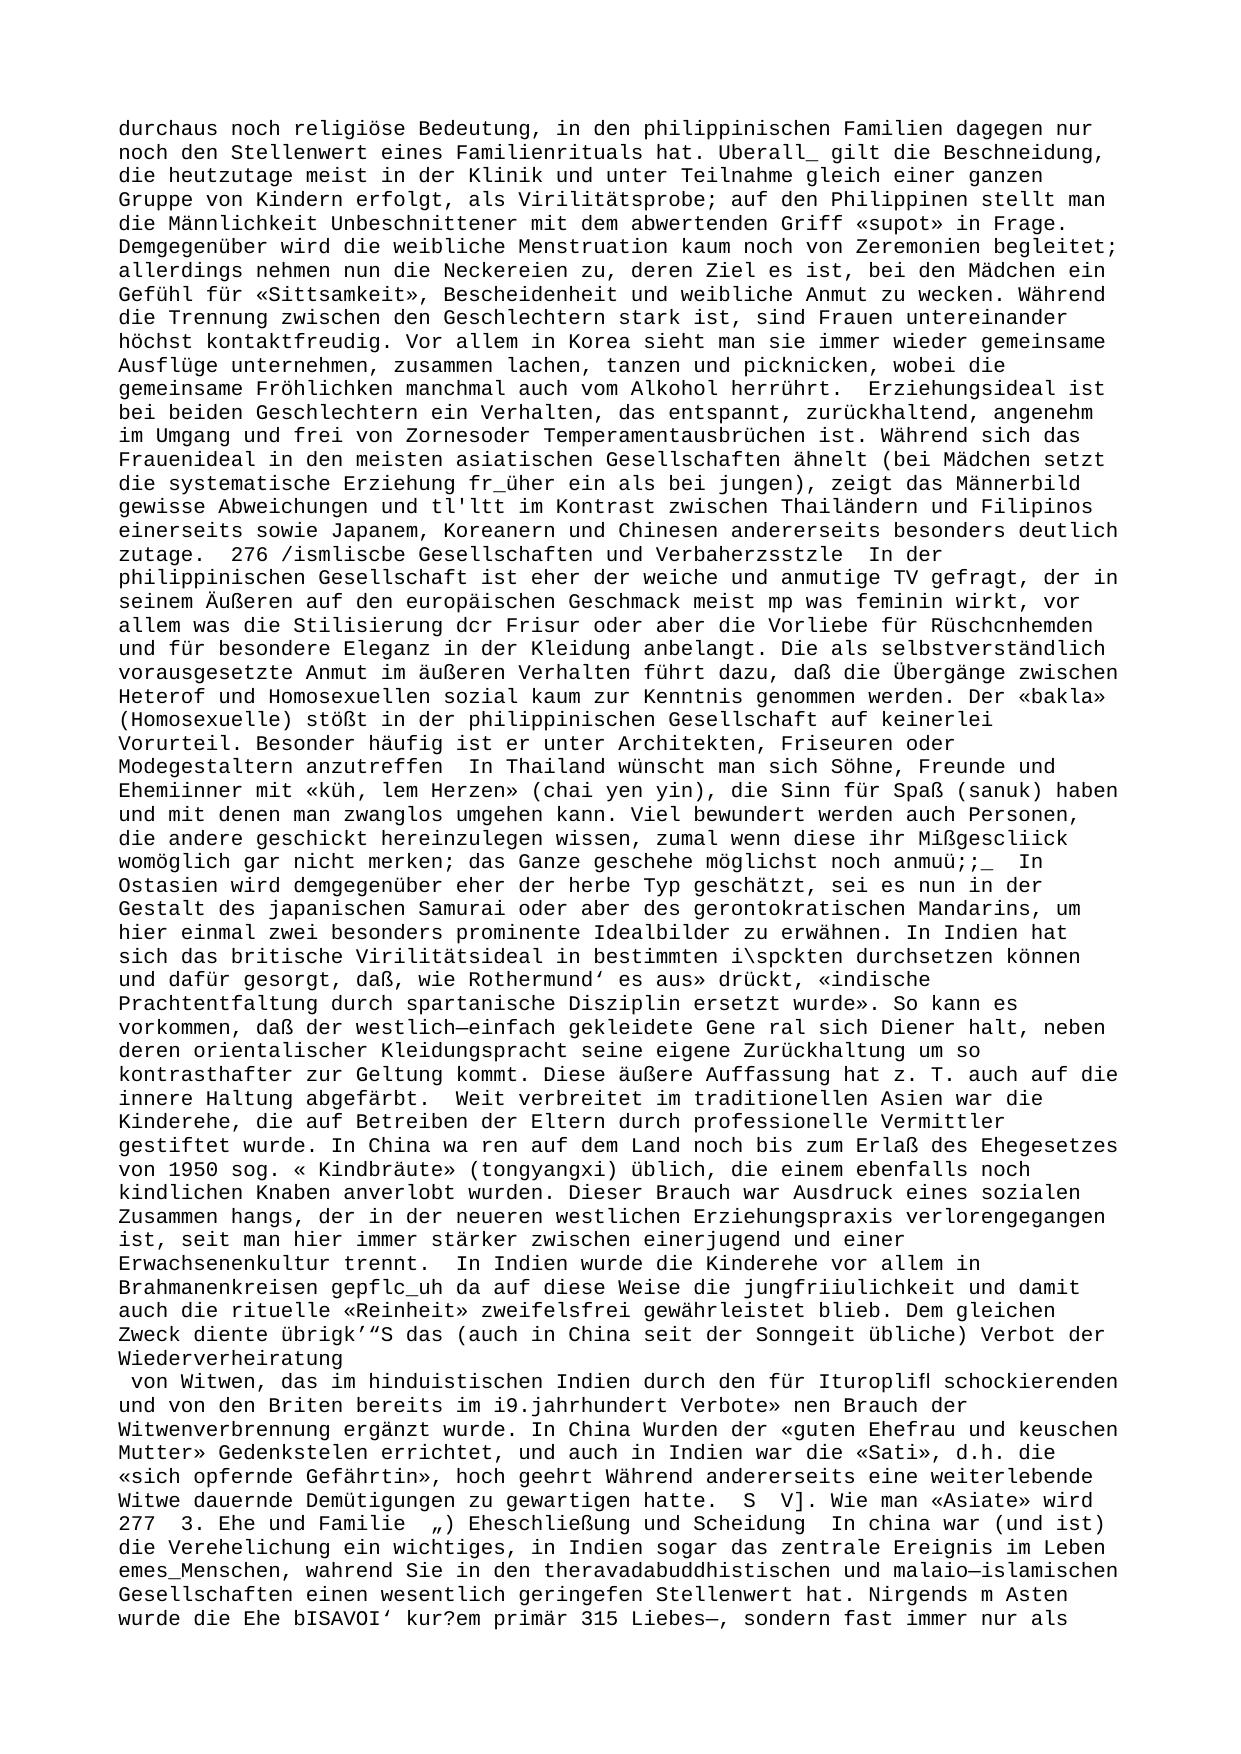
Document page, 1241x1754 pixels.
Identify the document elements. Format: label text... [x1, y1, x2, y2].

text durchaus noch religiöse Bedeutung, in den philippinischen Familien dagegen nur noch den Stellenwert eines Familienrituals hat. Uberall_ gilt die Beschneidung, die heutzutage meist in der Klinik und unter Teilnahme gleich einer ganzen Gruppe von Kindern erfolgt, als Virilitätsprobe; auf den Philippinen stellt man die Männlichkeit Unbeschnittener mit dem abwertenden Griff «supot» in Frage. Demgegenüber wird die weibliche Menstruation kaum noch von Zeremonien begleitet; allerdings nehmen nun die Neckereien zu, deren Ziel es ist, bei den Mädchen ein Gefühl für «Sittsamkeit», Bescheidenheit und weibliche Anmut zu wecken. Während die Trennung zwischen den Geschlechtern stark ist, sind Frauen untereinander höchst kontaktfreudig. Vor allem in Korea sieht man sie immer wieder gemeinsame Ausflüge unternehmen, zusammen lachen, tanzen und picknicken, wobei die gemeinsame Fröhlichken manchmal auch vom Alkohol herrührt. Erziehungsideal ist bei beiden Geschlechtern ein Verhalten, das entspannt, zurückhaltend, angenehm im Umgang und frei von Zornesoder Temperamentausbrüchen ist. Während sich das Frauenideal in den meisten asiatischen Gesellschaften ähnelt (bei Mädchen setzt die systematische Erziehung fr_üher ein als bei jungen), zeigt das Männerbild gewisse Abweichungen und tl'ltt im Kontrast zwischen Thailändern und Filipinos einerseits sowie Japanem, Koreanern und Chinesen andererseits besonders deutlich zutage. 276 /ismliscbe Gesellschaften und Verbaherzsstzle In der philippinischen Gesellschaft ist eher der weiche und anmutige TV gefragt, der in seinem Äußeren auf den europäischen Geschmack meist mp was feminin wirkt, vor allem was die Stilisierung dcr Frisur oder aber die Vorliebe für Rüschcnhemden und für besondere Eleganz in der Kleidung anbelangt. Die als selbstverständlich vorausgesetzte Anmut im äußeren Verhalten führt dazu, daß die Übergänge zwischen Heterof und Homosexuellen sozial kaum zur Kenntnis genommen werden. Der «bakla» (Homosexuelle) stößt in der philippinischen Gesellschaft auf keinerlei Vorurteil. Besonder häufig ist er unter Architekten, Friseuren oder Modegestaltern anzutreffen In Thailand wünscht man sich Söhne, Freunde und Ehemiinner mit «küh‚ lem Herzen» (chai yen yin), die Sinn für Spaß (sanuk) haben und mit denen man zwanglos umgehen kann. Viel bewundert werden auch Personen, die andere geschickt hereinzulegen wissen, zumal wenn diese ihr Mißgescliick womöglich gar nicht merken; das Ganze geschehe möglichst noch anmuü;;_ In Ostasien wird demgegenüber eher der herbe Typ geschätzt, sei es nun in der Gestalt des japanischen Samurai oder aber des gerontokratischen Mandarins, um hier einmal zwei besonders prominente Idealbilder zu erwähnen. In Indien hat sich das britische Virilitätsideal in bestimmten i\spckten durchsetzen können und dafür gesorgt, daß, wie Rothermund‘ es aus» drückt, «indische Prachtentfaltung durch spartanische Disziplin ersetzt wurde». So kann es vorkommen, daß der westlich—einfach gekleidete Gene ral sich Diener halt, neben deren orientalischer Kleidungspracht seine eigene Zurückhaltung um so kontrasthafter zur Geltung kommt. Diese äußere Auffassung hat z. T. auch auf die innere Haltung abgefärbt. Weit verbreitet im traditionellen Asien war die Kinderehe, die auf Betreiben der Eltern durch professionelle Vermittler gestiftet wurde. In China wa ren auf dem Land noch bis zum Erlaß des Ehegesetzes von 1950 sog. « Kindbräute» (tongyangxi) üblich, die einem ebenfalls noch kindlichen Knaben anverlobt wurden. Dieser Brauch war Ausdruck eines sozialen Zusammen hangs, der in der neueren westlichen Erziehungspraxis verlorengegangen ist, seit man hier immer stärker zwischen einerjugend und einer Erwachsenenkultur trennt. In Indien wurde die Kinderehe vor allem in Brahmanenkreisen gepflc_uh da auf diese Weise die jungfriiulichkeit und damit auch die rituelle «Reinheit» zweifelsfrei gewährleistet blieb. Dem gleichen Zweck diente übrigk’“S das (auch in China seit der Sonngeit übliche) Verbot der Wiederverheiratung [118, 118, 1122, 1371]
text von Witwen, das im hinduistischen Indien durch den für Ituropliﬂ schockierenden und von den Briten bereits im i9.jahrhundert Verbote» nen Brauch der Witwenverbrennung ergänzt wurde. In China Wurden der «guten Ehefrau und keuschen Mutter» Gedenkstelen errichtet, und auch in Indien war die «Sati», d.h. die «sich opfernde Gefährtin», hoch geehrt Während andererseits eine weiterlebende Witwe dauernde Demütigungen zu gewartigen hatte. S V]. Wie man «Asiate» wird 277 3. Ehe und Familie „) Eheschließung und Scheidung In china war (und ist) die Verehelichung ein wichtiges, in Indien sogar das zentrale Ereignis im Leben emes_Menschen, wahrend Sie in den theravadabuddhistischen und malaio—islamischen Gesellschaften einen wesentlich geringefen Stellenwert hat. Nirgends m Asten wurde die Ehe bISAVOI‘ kur?em primär 315 Liebes—, sondern fast immer nur als [118, 1371, 1122, 1631]
